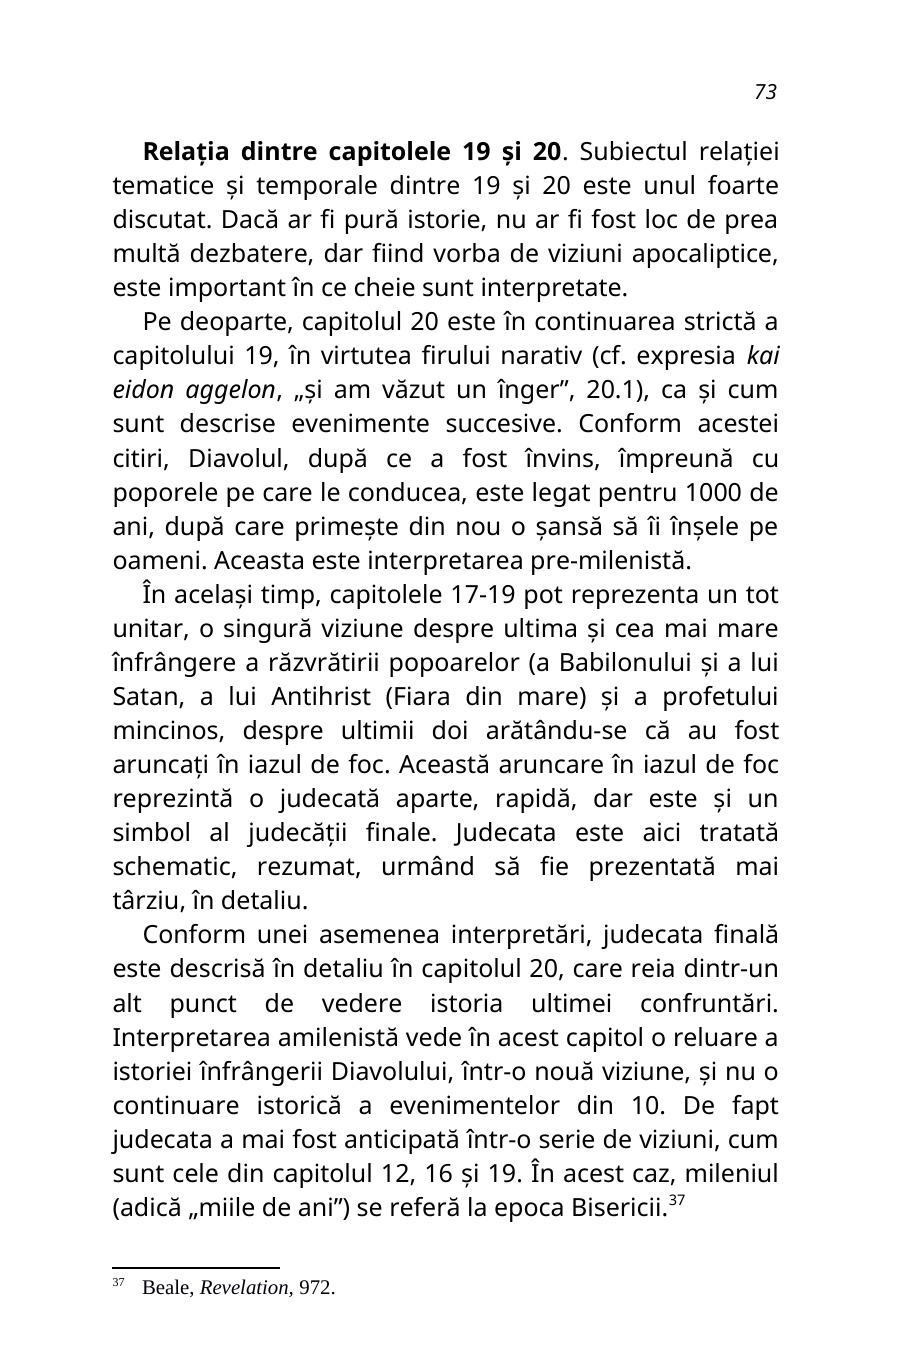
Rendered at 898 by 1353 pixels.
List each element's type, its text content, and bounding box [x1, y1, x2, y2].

text Pe deoparte, capitolul 20 este în continuarea strictă a capitolului 19, în virtutea firului narativ (cf. expresia kai eidon aggelon, „şi am văzut un înger”, 20.1), ca şi cum sunt descrise evenimente succesive. Conform acestei citiri, Diavolul, după ce a fost învins, împreună cu poporele pe care le conducea, este legat pentru 1000 de ani, după care primeşte din nou o şansă să îi înşele pe oameni. Aceasta este interpretarea pre-milenistă. [112, 304, 779, 576]
text Beale, Revelation, 972. [112, 1274, 779, 1299]
text Conform unei asemenea interpretări, judecata finală este descrisă în detaliu în capitolul 20, care reia dintr-un alt punct de vedere istoria ultimei confruntări. Interpretarea amilenistă vede în acest capitol o reluare a istoriei înfrângerii Diavolului, într-o nouă viziune, şi nu o continuare istorică a evenimentelor din 10. De fapt judecata a mai fost anticipată într-o serie de viziuni, cum sunt cele din capitolul 12, 16 şi 19. În acest caz, mileniul (adică „miile de ani”) se referă la epoca Bisericii. [112, 917, 779, 1224]
text În acelaşi timp, capitolele 17-19 pot reprezenta un tot unitar, o singură viziune despre ultima şi cea mai mare înfrângere a răzvrătirii popoarelor (a Babilonului şi a lui Satan, a lui Antihrist (Fiara din mare) şi a profetului mincinos, despre ultimii doi arătându-se că au fost aruncaţi în iazul de foc. Această aruncare în iazul de foc reprezintă o judecată aparte, rapidă, dar este şi un simbol al judecăţii finale. Judecata este aici tratată schematic, rezumat, urmând să fie prezentată mai târziu, în detaliu. [112, 576, 779, 917]
text Relaţia dintre capitolele 19 şi 20. Subiectul relaţiei tematice şi temporale dintre 19 şi 20 este unul foarte discutat. Dacă ar fi pură istorie, nu ar fi fost loc de prea multă dezbatere, dar fiind vorba de viziuni apocaliptice, este important în ce cheie sunt interpretate. [112, 134, 779, 304]
